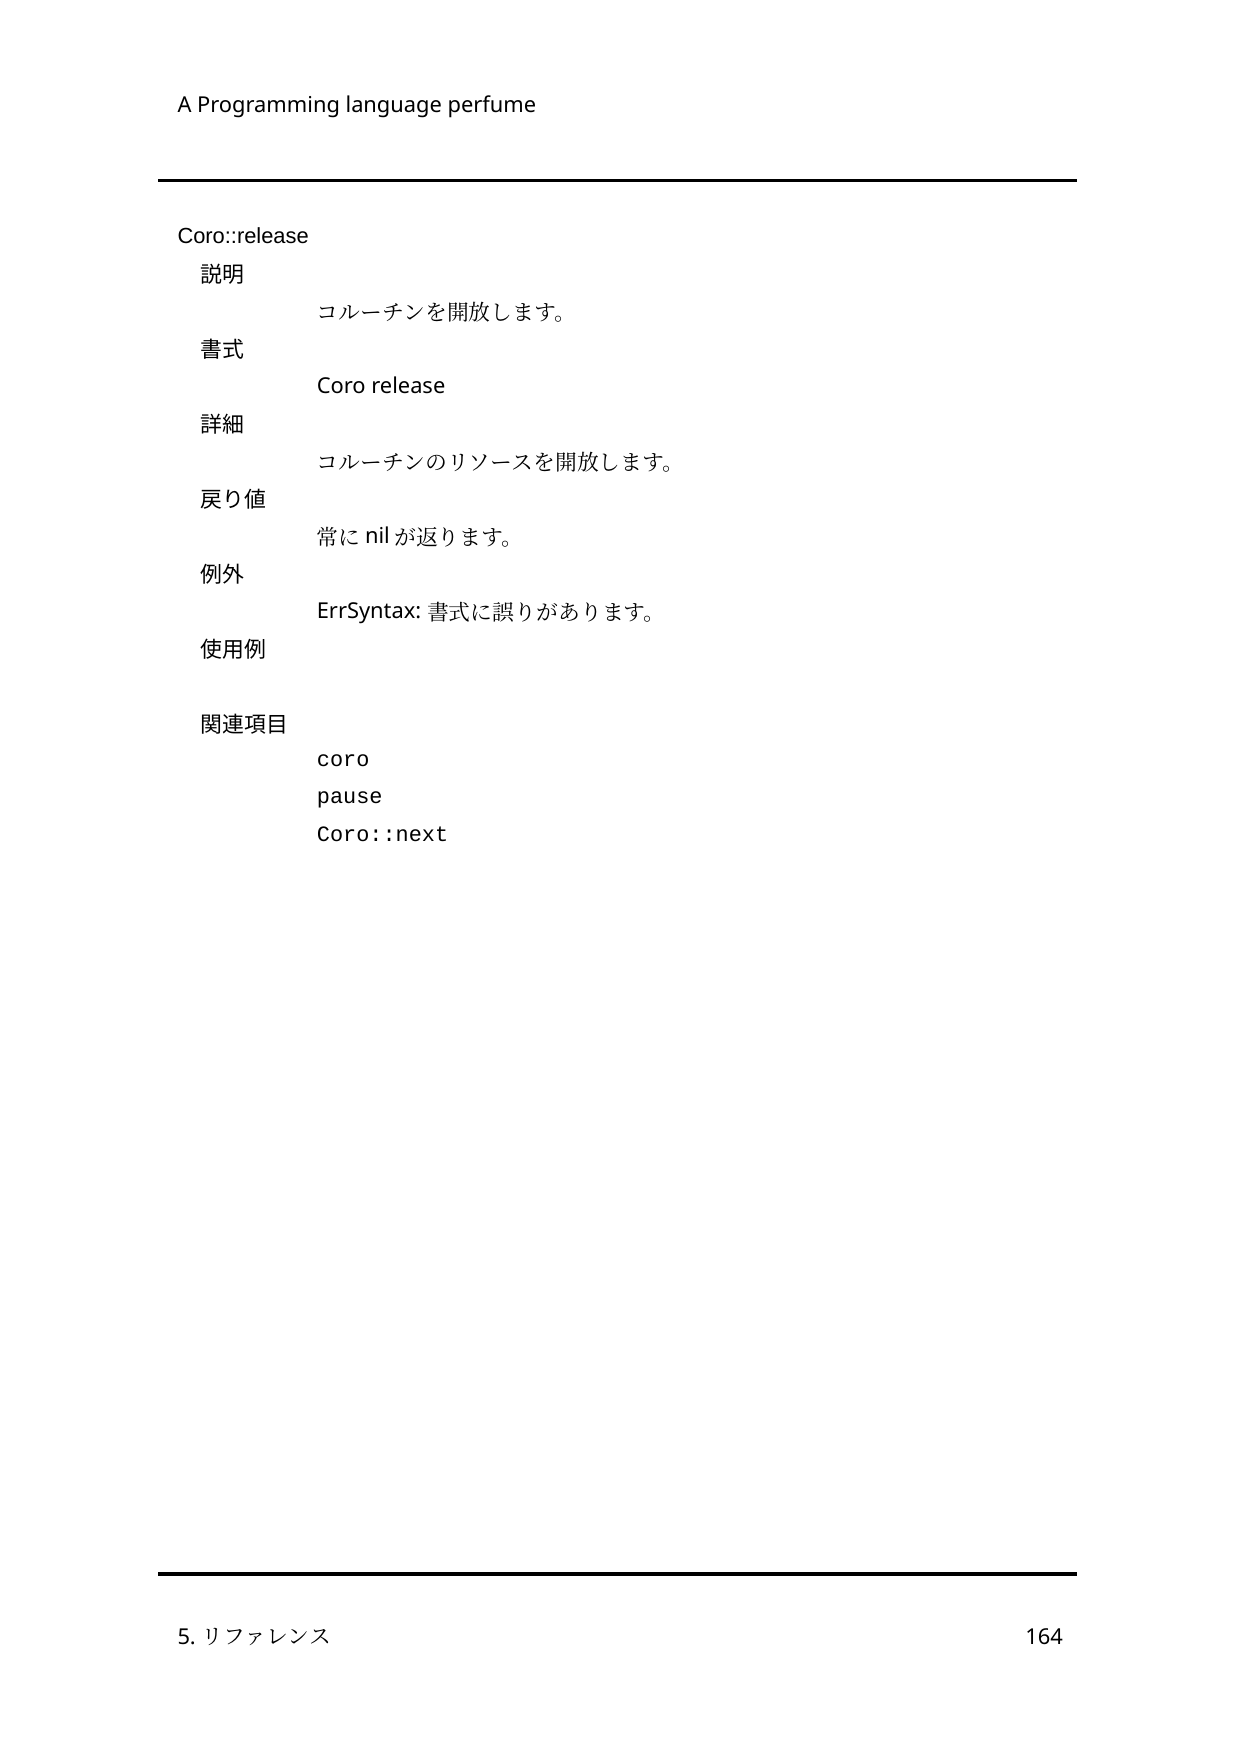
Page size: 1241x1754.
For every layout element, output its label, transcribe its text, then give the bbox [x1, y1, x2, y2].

table_cell 常にnilが返ります。 [317, 479, 1063, 554]
subtitle Coro::release [177, 217, 1063, 254]
table_header 説明 [200, 254, 317, 329]
table_header コルーチンを開放します。 [317, 254, 1063, 329]
table_cell 例外 [200, 554, 317, 629]
table_cell 書式 [200, 329, 317, 404]
table_cell コルーチンのリソースを開放します。 [317, 404, 1063, 479]
table_cell ErrSyntax: 書式に誤りがあります。 [317, 554, 1063, 629]
table_cell 詳細 [200, 404, 317, 479]
table_cell [317, 629, 1063, 704]
table_cell 使用例 [200, 629, 317, 704]
table_cell 戻り値 [200, 479, 317, 554]
table_cell 関連項目 [200, 704, 317, 854]
table_cell coro pause Coro::next [317, 704, 1063, 854]
table_cell Coro release [317, 329, 1063, 404]
